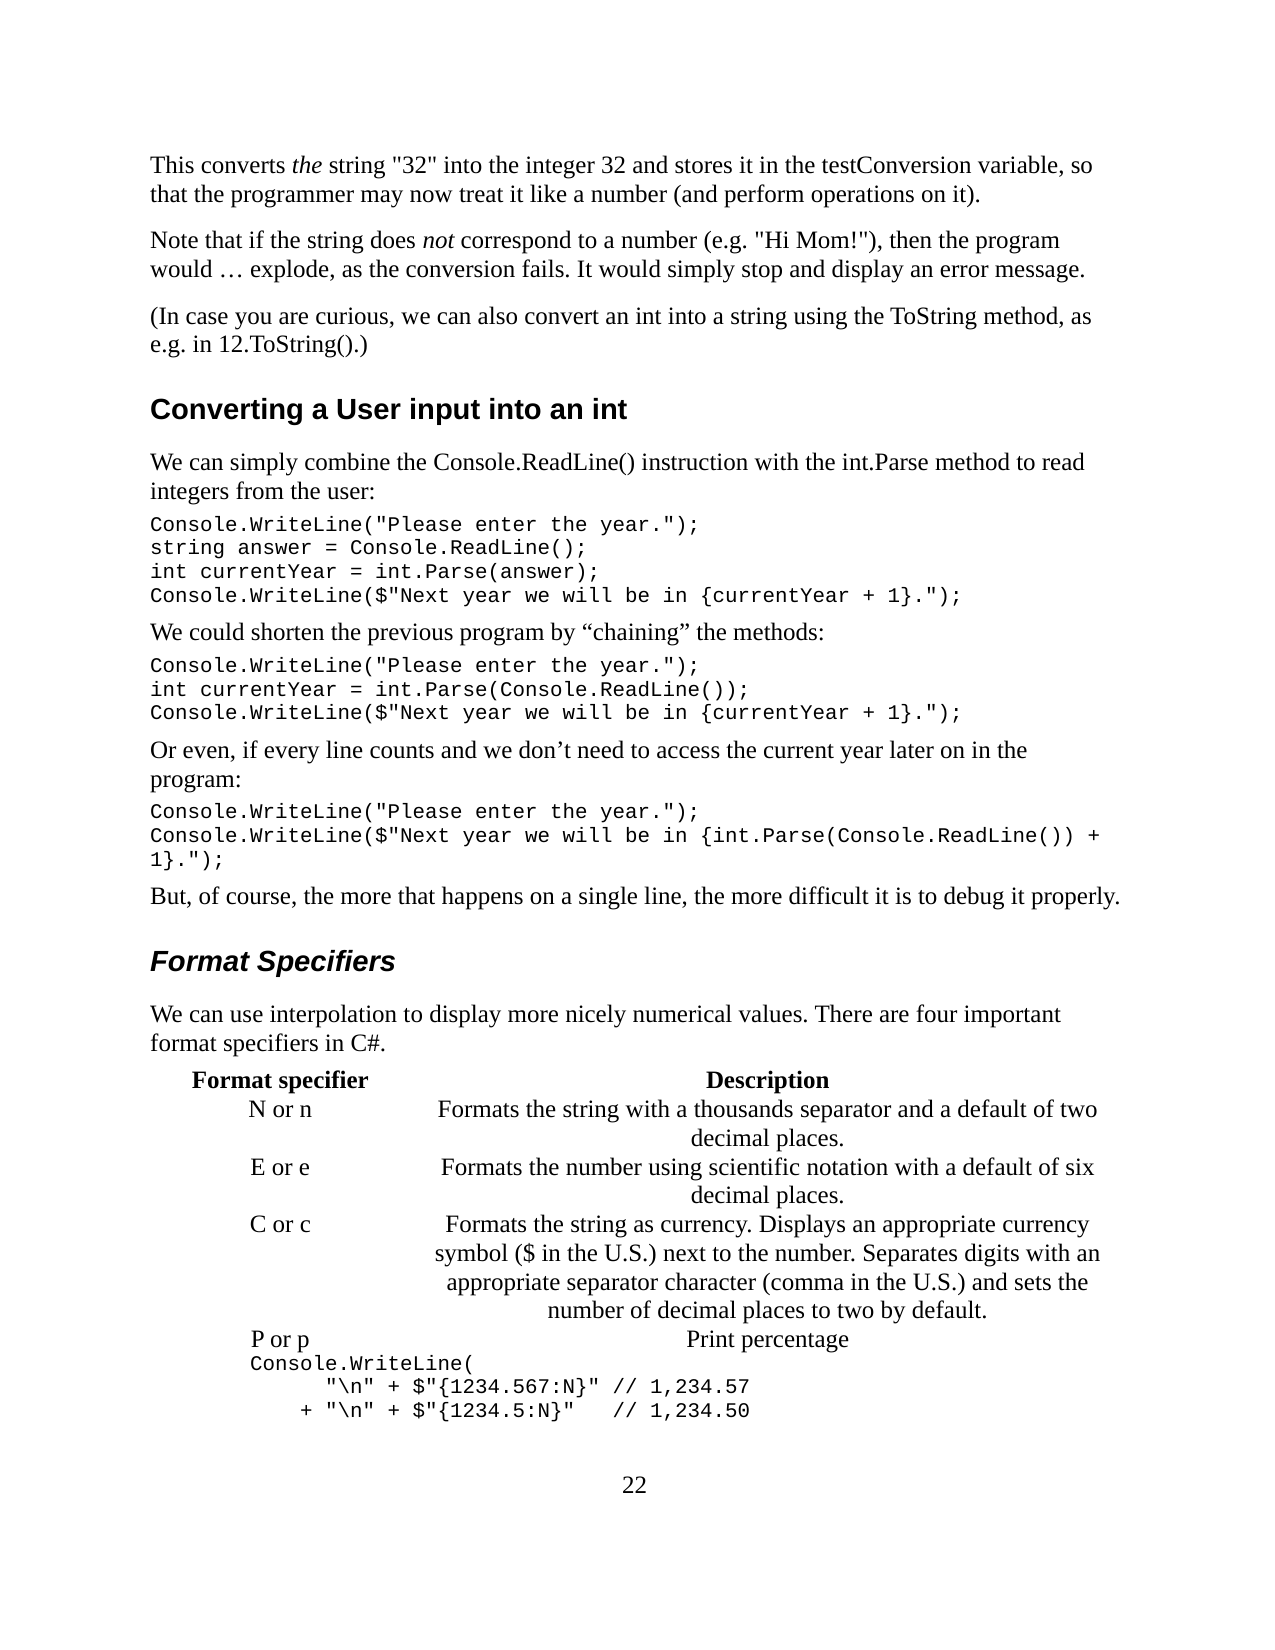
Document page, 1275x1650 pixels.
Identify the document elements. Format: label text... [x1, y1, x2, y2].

text We can simply combine the Console.ReadLine() instruction with the int.Parse method to read integers from the user: [150, 447, 1125, 505]
text + "\n" + $"{1234.5:N}" // 1,234.50 [150, 1400, 1125, 1424]
text Console.WriteLine("Please enter the year."); [150, 801, 1125, 825]
text This converts the string "32" into the integer 32 and stores it in the testConversion variable, so that the programmer may now treat it like a number (and perform operations on it). [150, 150, 1125, 207]
table_cell Formats the number using scientific notation with a default of six decimal places. [410, 1152, 1125, 1209]
text int currentYear = int.Parse(answer); [150, 561, 1125, 585]
text (In case you are curious, we can also convert an int into a string using the ToString method, as e.g. in 12.ToString().) [150, 301, 1125, 358]
table_cell Formats the string with a thousands separator and a default of two decimal places. [410, 1094, 1125, 1152]
text But, of course, the more that happens on a single line, the more difficult it is to debug it properly. [150, 881, 1125, 910]
table_cell C or c [150, 1209, 410, 1324]
text We can use interpolation to display more nicely numerical values. There are four important format specifiers in C#. [150, 999, 1125, 1056]
text Console.WriteLine($"Next year we will be in {int.Parse(Console.ReadLine()) + 1}."); [150, 825, 1125, 872]
text Note that if the string does not correspond to a number (e.g. "Hi Mom!"), then the program would … explode, as the conversion fails. It would simply stop and display an error message. [150, 225, 1125, 283]
table_header Description [410, 1065, 1125, 1094]
table_header Format specifier [150, 1065, 410, 1094]
text Console.WriteLine("Please enter the year."); [150, 655, 1125, 679]
table_cell E or e [150, 1152, 410, 1209]
text We could shorten the previous program by “chaining” the methods: [150, 617, 1125, 646]
text Or even, if every line counts and we don’t need to access the current year later on in the program: [150, 735, 1125, 792]
text "\n" + $"{1234.567:N}" // 1,234.57 [150, 1377, 1125, 1400]
text int currentYear = int.Parse(Console.ReadLine()); [150, 679, 1125, 702]
text Console.WriteLine( [150, 1353, 1125, 1377]
table_cell Print percentage [410, 1324, 1125, 1353]
subtitle Format Specifiers [150, 944, 1125, 977]
table_cell N or n [150, 1094, 410, 1152]
text Console.WriteLine($"Next year we will be in {currentYear + 1}."); [150, 585, 1125, 608]
table_cell P or p [150, 1324, 410, 1353]
text Console.WriteLine("Please enter the year."); [150, 514, 1125, 537]
subtitle Converting a User input into an int [150, 392, 1125, 426]
table_cell Formats the string as currency. Displays an appropriate currency symbol ($ in the U.S.) next to the number. Separates digits with an appropriate separator character (comma in the U.S.) and sets the number of decimal places to two by default. [410, 1209, 1125, 1324]
text Console.WriteLine($"Next year we will be in {currentYear + 1}."); [150, 702, 1125, 726]
text string answer = Console.ReadLine(); [150, 537, 1125, 561]
